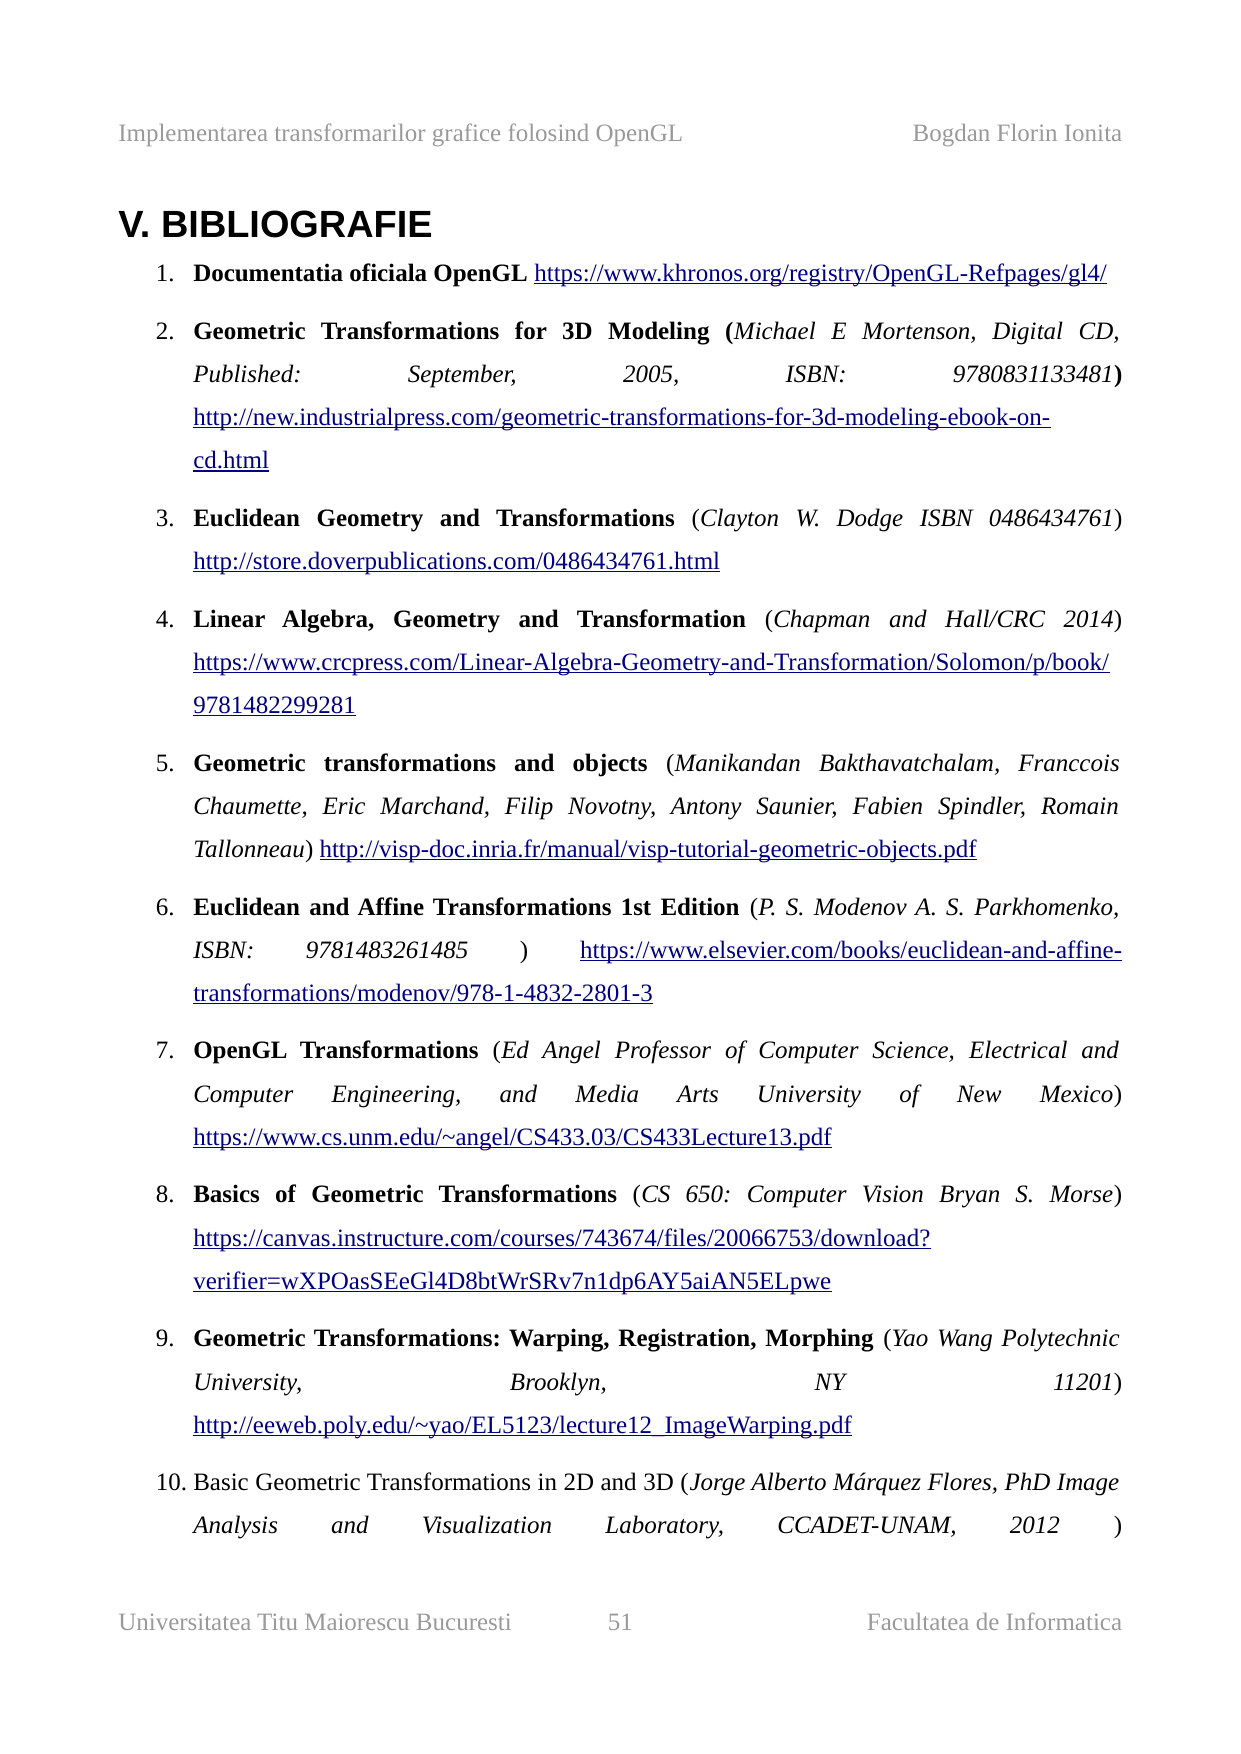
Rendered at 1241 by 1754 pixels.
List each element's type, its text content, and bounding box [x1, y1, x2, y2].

list Euclidean Geometry and Transformations (Clayton W. Dodge ISBN 0486434761) http://store.doverpublications.com/0486434761.html [156, 503, 1122, 575]
list Geometric Transformations for 3D Modeling (Michael E Mortenson, Digital CD, Published: September, 2005, ISBN: 9780831133481) http://new.industrialpress.com/geometric-transformations-for-3d-modeling-ebook-on-cd.html [156, 316, 1122, 474]
list Basic Geometric Transformations in 2D and 3D (Jorge Alberto Márquez Flores, PhD Image Analysis and Visualization Laboratory, CCADET-UNAM, 2012 ) [156, 1467, 1122, 1539]
list Geometric Transformations: Warping, Registration, Morphing (Yao Wang Polytechnic University, Brooklyn, NY 11201) http://eeweb.poly.edu/~yao/EL5123/lecture12_ImageWarping.pdf [156, 1323, 1122, 1438]
list Geometric transformations and objects (Manikandan Bakthavatchalam, Franccois Chaumette, Eric Marchand, Filip Novotny, Antony Saunier, Fabien Spindler, Romain Tallonneau) http://visp-doc.inria.fr/manual/visp-tutorial-geometric-objects.pdf [156, 748, 1122, 863]
subtitle V. BIBLIOGRAFIE [118, 202, 1122, 246]
list Basics of Geometric Transformations (CS 650: Computer Vision Bryan S. Morse) https://canvas.instructure.com/courses/743674/files/20066753/download?verifier=wXPOasSEeGl4D8btWrSRv7n1dp6AY5aiAN5ELpwe [156, 1179, 1122, 1294]
list Documentatia oficiala OpenGL https://www.khronos.org/registry/OpenGL-Refpages/gl4/ [156, 258, 1122, 287]
list OpenGL Transformations (Ed Angel Professor of Computer Science, Electrical and Computer Engineering, and Media Arts University of New Mexico) https://www.cs.unm.edu/~angel/CS433.03/CS433Lecture13.pdf [156, 1036, 1122, 1151]
list Linear Algebra, Geometry and Transformation (Chapman and Hall/CRC 2014) https://www.crcpress.com/Linear-Algebra-Geometry-and-Transformation/Solomon/p/book/9781482299281 [156, 604, 1122, 719]
list Euclidean and Affine Transformations 1st Edition (P. S. Modenov A. S. Parkhomenko, ISBN: 9781483261485 ) https://www.elsevier.com/books/euclidean-and-affine-transformations/modenov/978-1-4832-2801-3 [156, 892, 1122, 1007]
